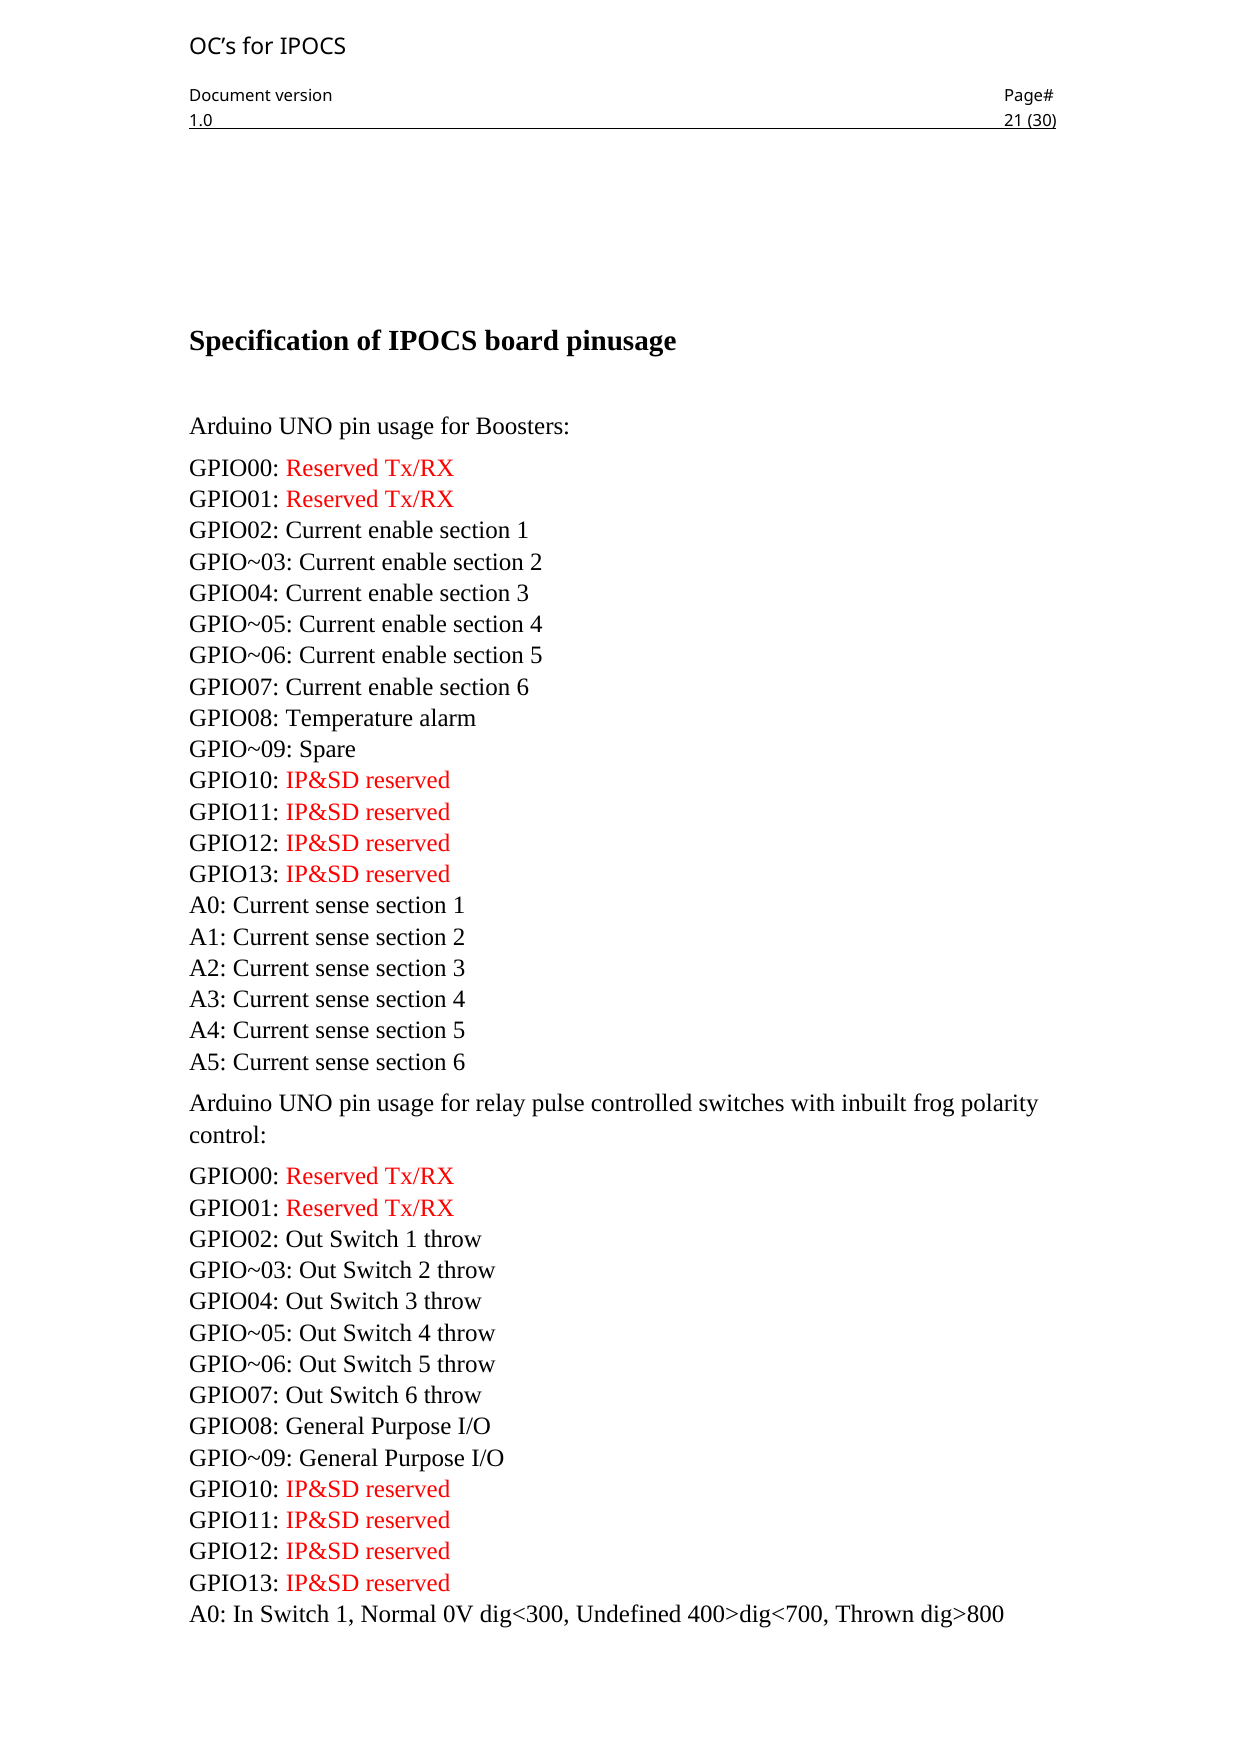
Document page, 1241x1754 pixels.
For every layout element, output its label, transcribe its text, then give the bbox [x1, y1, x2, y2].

text GPIO00: Reserved Tx/RX GPIO01: Reserved Tx/RX GPIO02: Current enable section 1 GPIO~03: Current enable section 2 GPIO04: Current enable section 3 GPIO~05: Current enable section 4 GPIO~06: Current enable section 5 GPIO07: Current enable section 6 GPIO08: Temperature alarm GPIO~09: Spare GPIO10: IP&SD reserved GPIO11: IP&SD reserved GPIO12: IP&SD reserved GPIO13: IP&SD reserved A0: Current sense section 1 A1: Current sense section 2 A2: Current sense section 3 A3: Current sense section 4 A4: Current sense section 5 A5: Current sense section 6 [189, 451, 1122, 1076]
text Arduino UNO pin usage for relay pulse controlled switches with inbuilt frog polarity control: [189, 1086, 1122, 1148]
text Arduino UNO pin usage for Boosters: [189, 409, 1122, 440]
text GPIO00: Reserved Tx/RX GPIO01: Reserved Tx/RX GPIO02: Out Switch 1 throw GPIO~03: Out Switch 2 throw GPIO04: Out Switch 3 throw GPIO~05: Out Switch 4 throw GPIO~06: Out Switch 5 throw GPIO07: Out Switch 6 throw GPIO08: General Purpose I/O GPIO~09: General Purpose I/O GPIO10: IP&SD reserved GPIO11: IP&SD reserved GPIO12: IP&SD reserved GPIO13: IP&SD reserved A0: In Switch 1, Normal 0V dig<300, Undefined 400>dig<700, Thrown dig>800 [189, 1159, 1122, 1628]
text Specification of IPOCS board pinusage [189, 323, 1122, 357]
